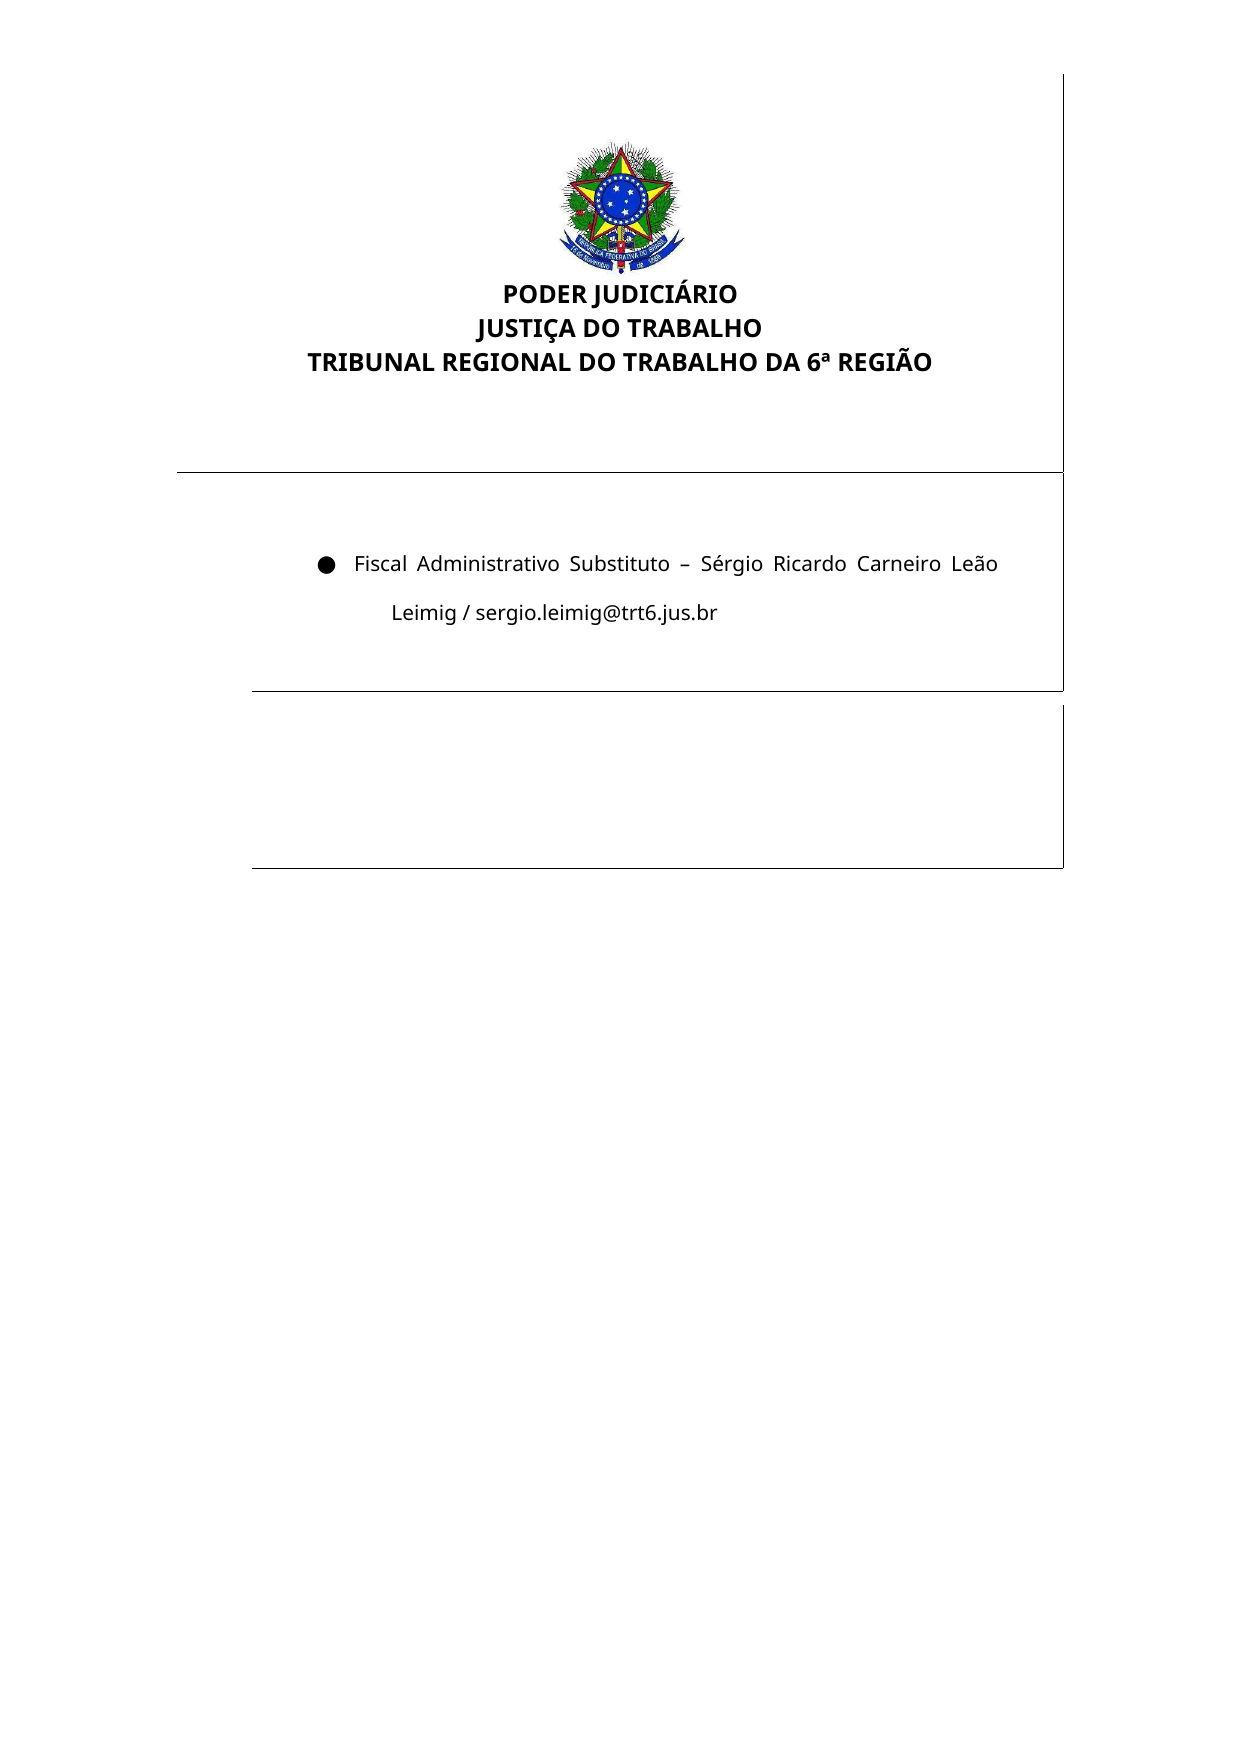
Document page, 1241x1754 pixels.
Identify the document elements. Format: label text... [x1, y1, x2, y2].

list Fiscal Administrativo Substituto – Sérgio Ricardo Carneiro Leão Leimig / sergio.leimig@trt6.jus.br [252, 472, 1063, 691]
